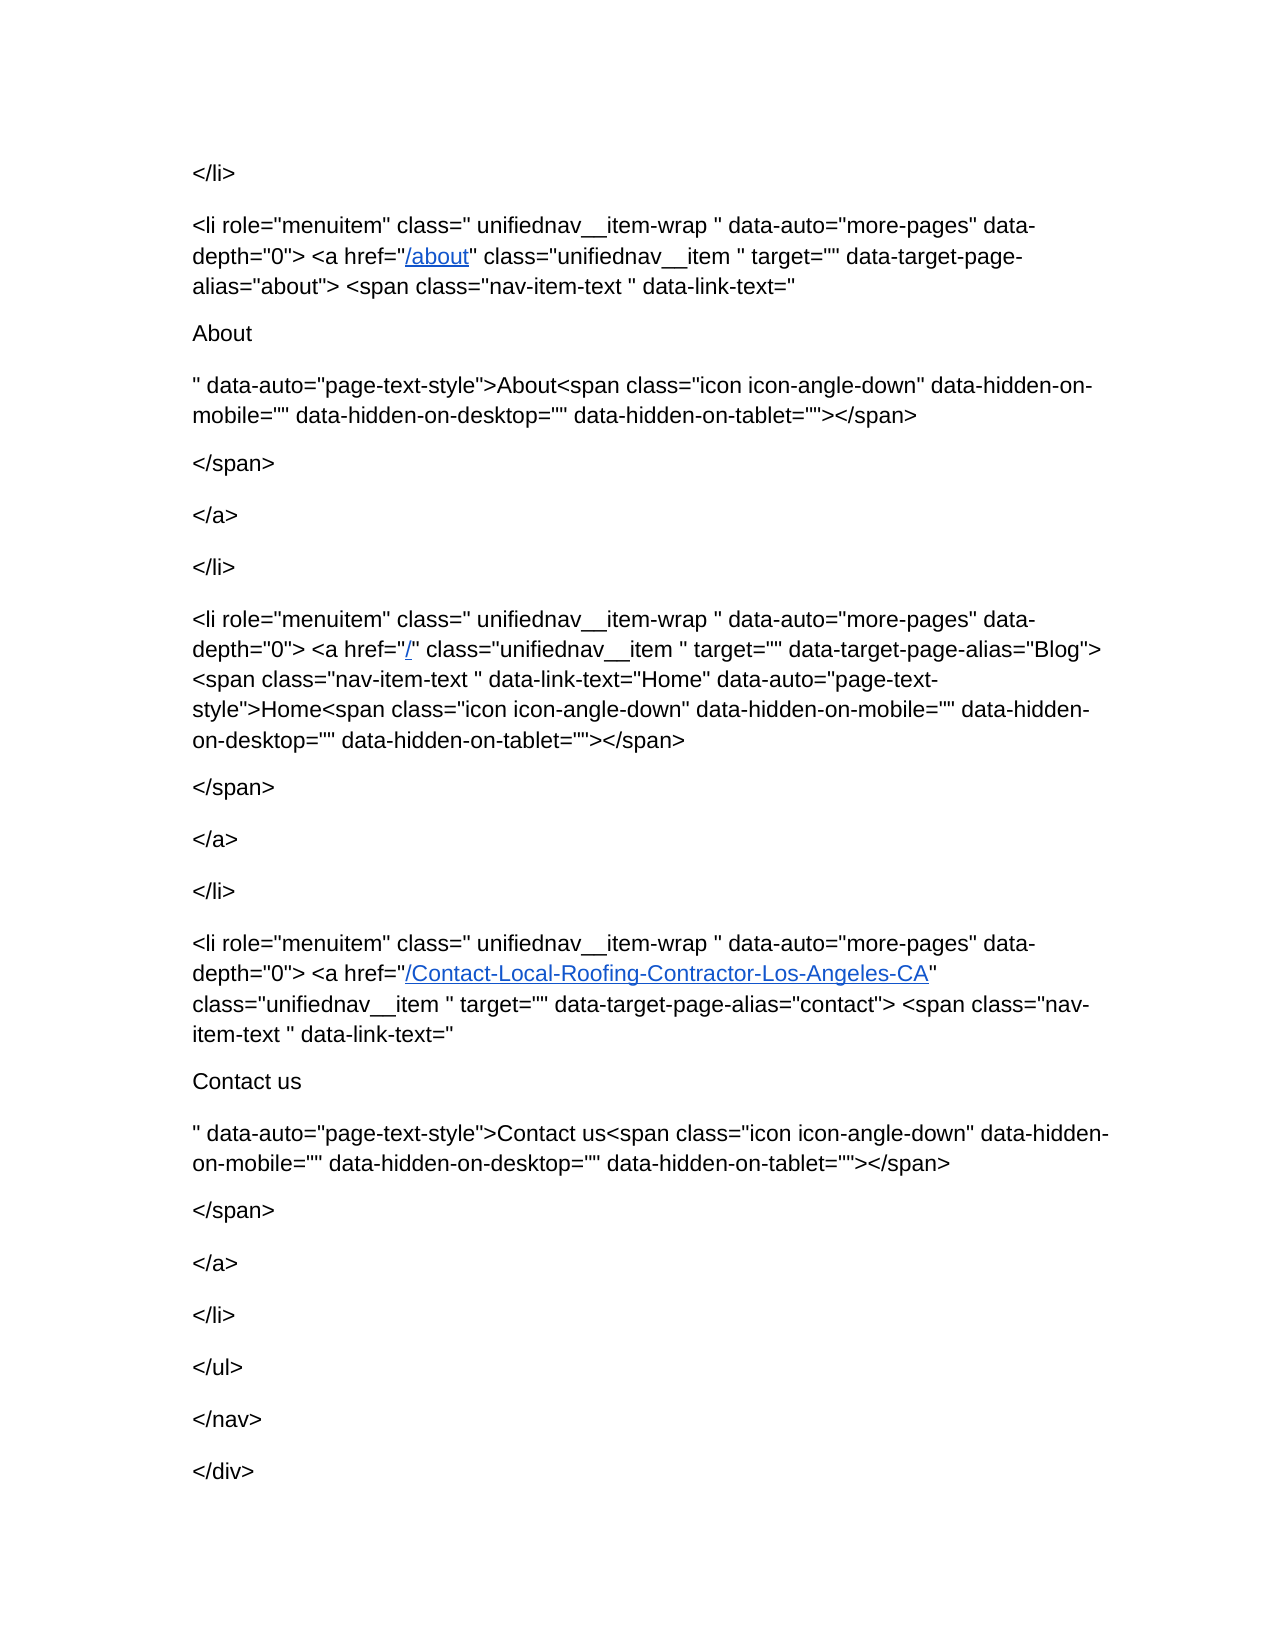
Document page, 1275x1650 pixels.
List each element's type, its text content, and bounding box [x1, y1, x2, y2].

table_cell </span> [182, 1187, 1125, 1239]
table_cell </a> [182, 816, 1125, 868]
table_cell [150, 310, 182, 362]
table_cell " data-auto="page-text-style">About<span class="icon icon-angle-down" data-hidden-on-mobile="" data-hidden-on-desktop="" data-hidden-on-tablet=""></span> [182, 362, 1125, 439]
table_cell </span> [182, 439, 1125, 491]
table_cell </div> [182, 1448, 1125, 1499]
table_cell </span> [182, 764, 1125, 816]
table_cell </a> [182, 491, 1125, 543]
table_cell </a> [182, 1239, 1125, 1291]
table_cell [150, 1343, 182, 1395]
table_cell [150, 1239, 182, 1291]
table_cell [150, 150, 182, 202]
table_cell </nav> [182, 1395, 1125, 1447]
table_cell <li role="menuitem" class=" unifiednav__item-wrap " data-auto="more-pages" data-depth="0"> <a href="/" class="unifiednav__item " target="" data-target-page-alias="Blog"> <span class="nav-item-text " data-link-text="Home" data-auto="page-text-style">Home<span class="icon icon-angle-down" data-hidden-on-mobile="" data-hidden-on-desktop="" data-hidden-on-tablet=""></span> [182, 595, 1125, 763]
table_cell " data-auto="page-text-style">Contact us<span class="icon icon-angle-down" data-hidden-on-mobile="" data-hidden-on-desktop="" data-hidden-on-tablet=""></span> [182, 1110, 1125, 1187]
table_cell Contact us [182, 1058, 1125, 1109]
table_cell [150, 868, 182, 920]
table_cell About [182, 310, 1125, 362]
table_cell [150, 1291, 182, 1343]
table_cell </li> [182, 868, 1125, 920]
table_cell </ul> [182, 1343, 1125, 1395]
table_cell [150, 1058, 182, 1109]
table_cell [150, 439, 182, 491]
table_cell [150, 595, 182, 763]
table_cell [150, 491, 182, 543]
table_cell [150, 1110, 182, 1187]
table_cell <li role="menuitem" class=" unifiednav__item-wrap " data-auto="more-pages" data-depth="0"> <a href="/Contact-Local-Roofing-Contractor-Los-Angeles-CA" class="unifiednav__item " target="" data-target-page-alias="contact"> <span class="nav-item-text " data-link-text=" [182, 920, 1125, 1057]
table_cell </li> [182, 150, 1125, 202]
table_cell [150, 1187, 182, 1239]
table_cell [150, 764, 182, 816]
table_cell </li> [182, 1291, 1125, 1343]
table_cell [150, 202, 182, 310]
table_cell [150, 816, 182, 868]
table_cell [150, 1395, 182, 1447]
table_cell [150, 362, 182, 439]
table_cell <li role="menuitem" class=" unifiednav__item-wrap " data-auto="more-pages" data-depth="0"> <a href="/about" class="unifiednav__item " target="" data-target-page-alias="about"> <span class="nav-item-text " data-link-text=" [182, 202, 1125, 310]
table_cell </li> [182, 543, 1125, 595]
table_cell [150, 1448, 182, 1499]
table_cell [150, 920, 182, 1057]
table_cell [150, 543, 182, 595]
